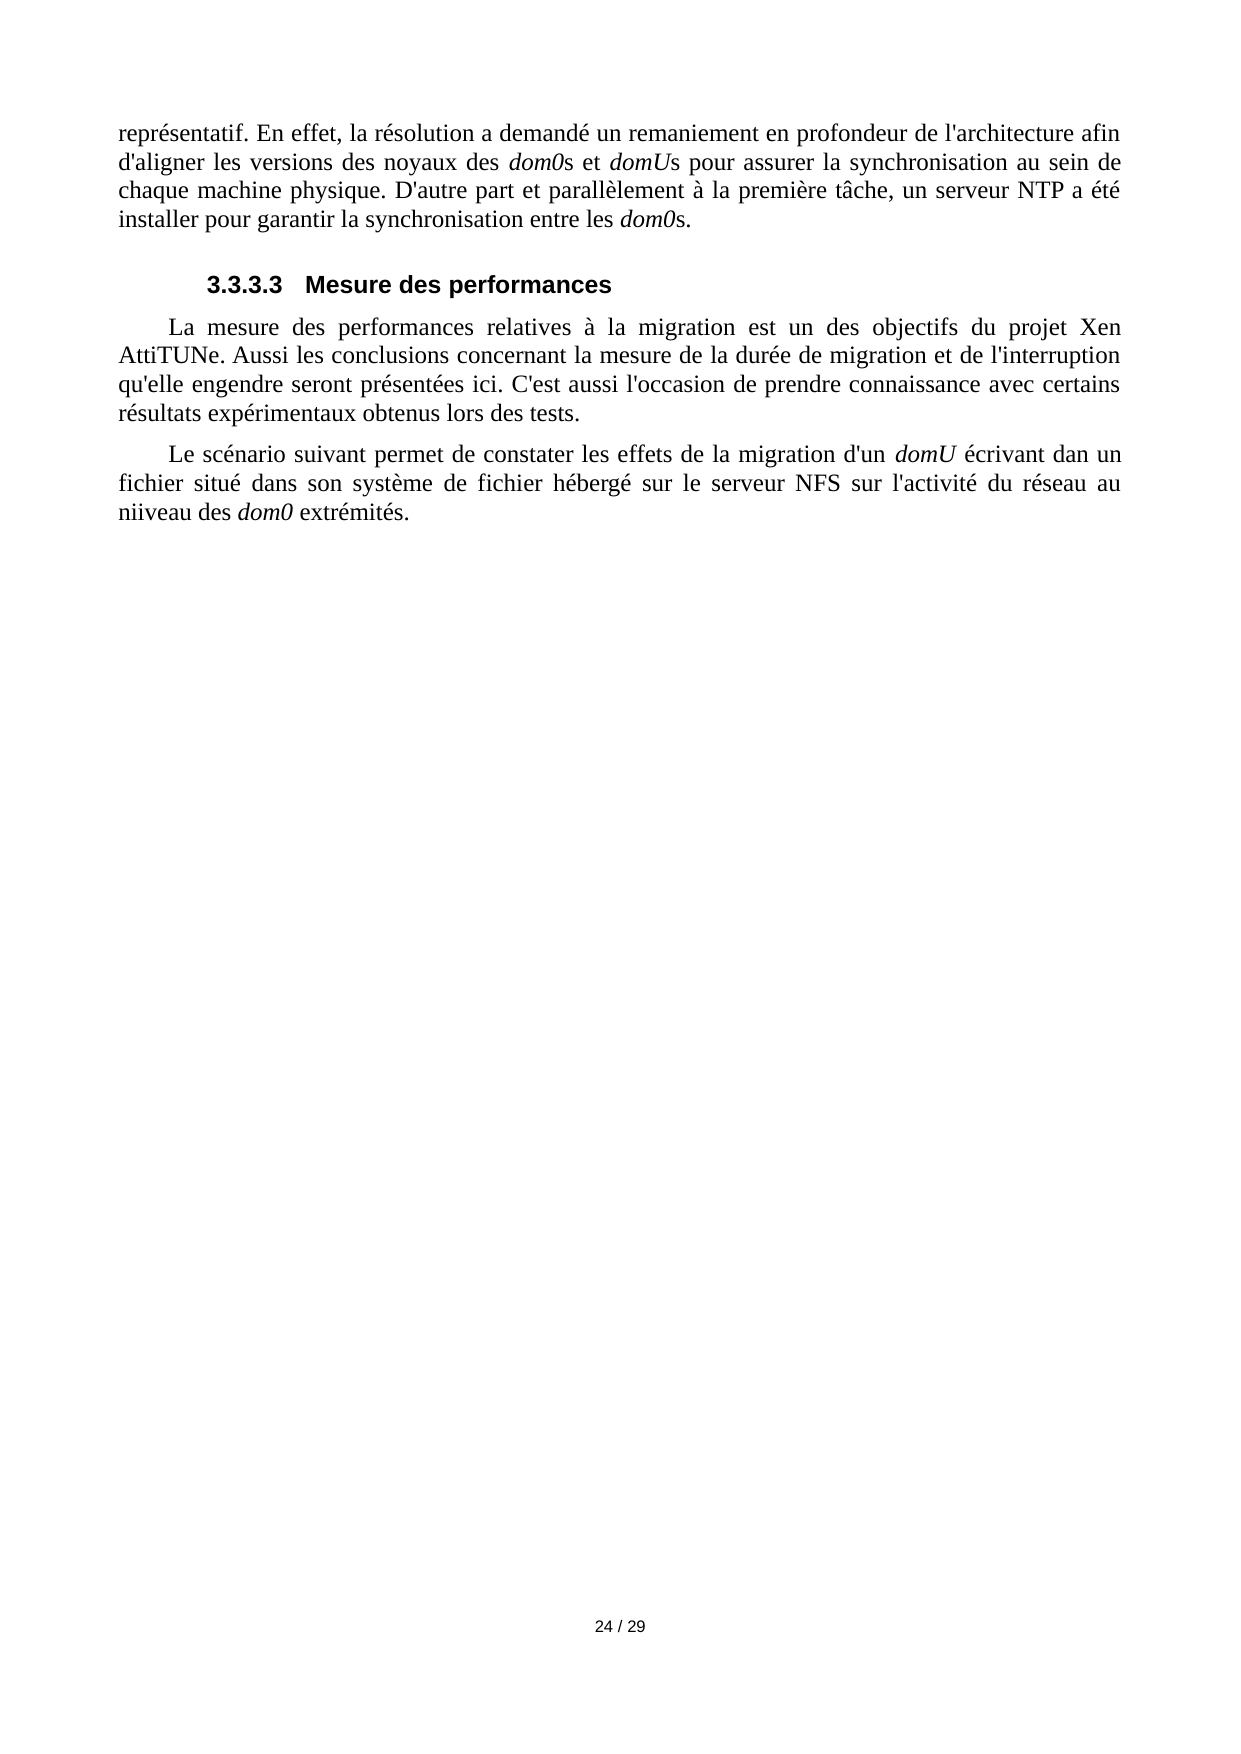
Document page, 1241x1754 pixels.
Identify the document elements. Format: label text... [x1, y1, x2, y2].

subtitle Mesure des performances [207, 271, 1122, 299]
text Le scénario suivant permet de constater les effets de la migration d'un domU écrivant dan un fichier situé dans son système de fichier hébergé sur le serveur NFS sur l'activité du réseau au niiveau des dom0 extrémités. [118, 439, 1122, 525]
text La mesure des performances relatives à la migration est un des objectifs du projet Xen AttiTUNe. Aussi les conclusions concernant la mesure de la durée de migration et de l'interruption qu'elle engendre seront présentées ici. C'est aussi l'occasion de prendre connaissance avec certains résultats expérimentaux obtenus lors des tests. [118, 312, 1122, 427]
text représentatif. En effet, la résolution a demandé un remaniement en profondeur de l'architecture afin d'aligner les versions des noyaux des dom0s et domUs pour assurer la synchronisation au sein de chaque machine physique. D'autre part et parallèlement à la première tâche, un serveur NTP a été installer pour garantir la synchronisation entre les dom0s. [118, 118, 1122, 233]
